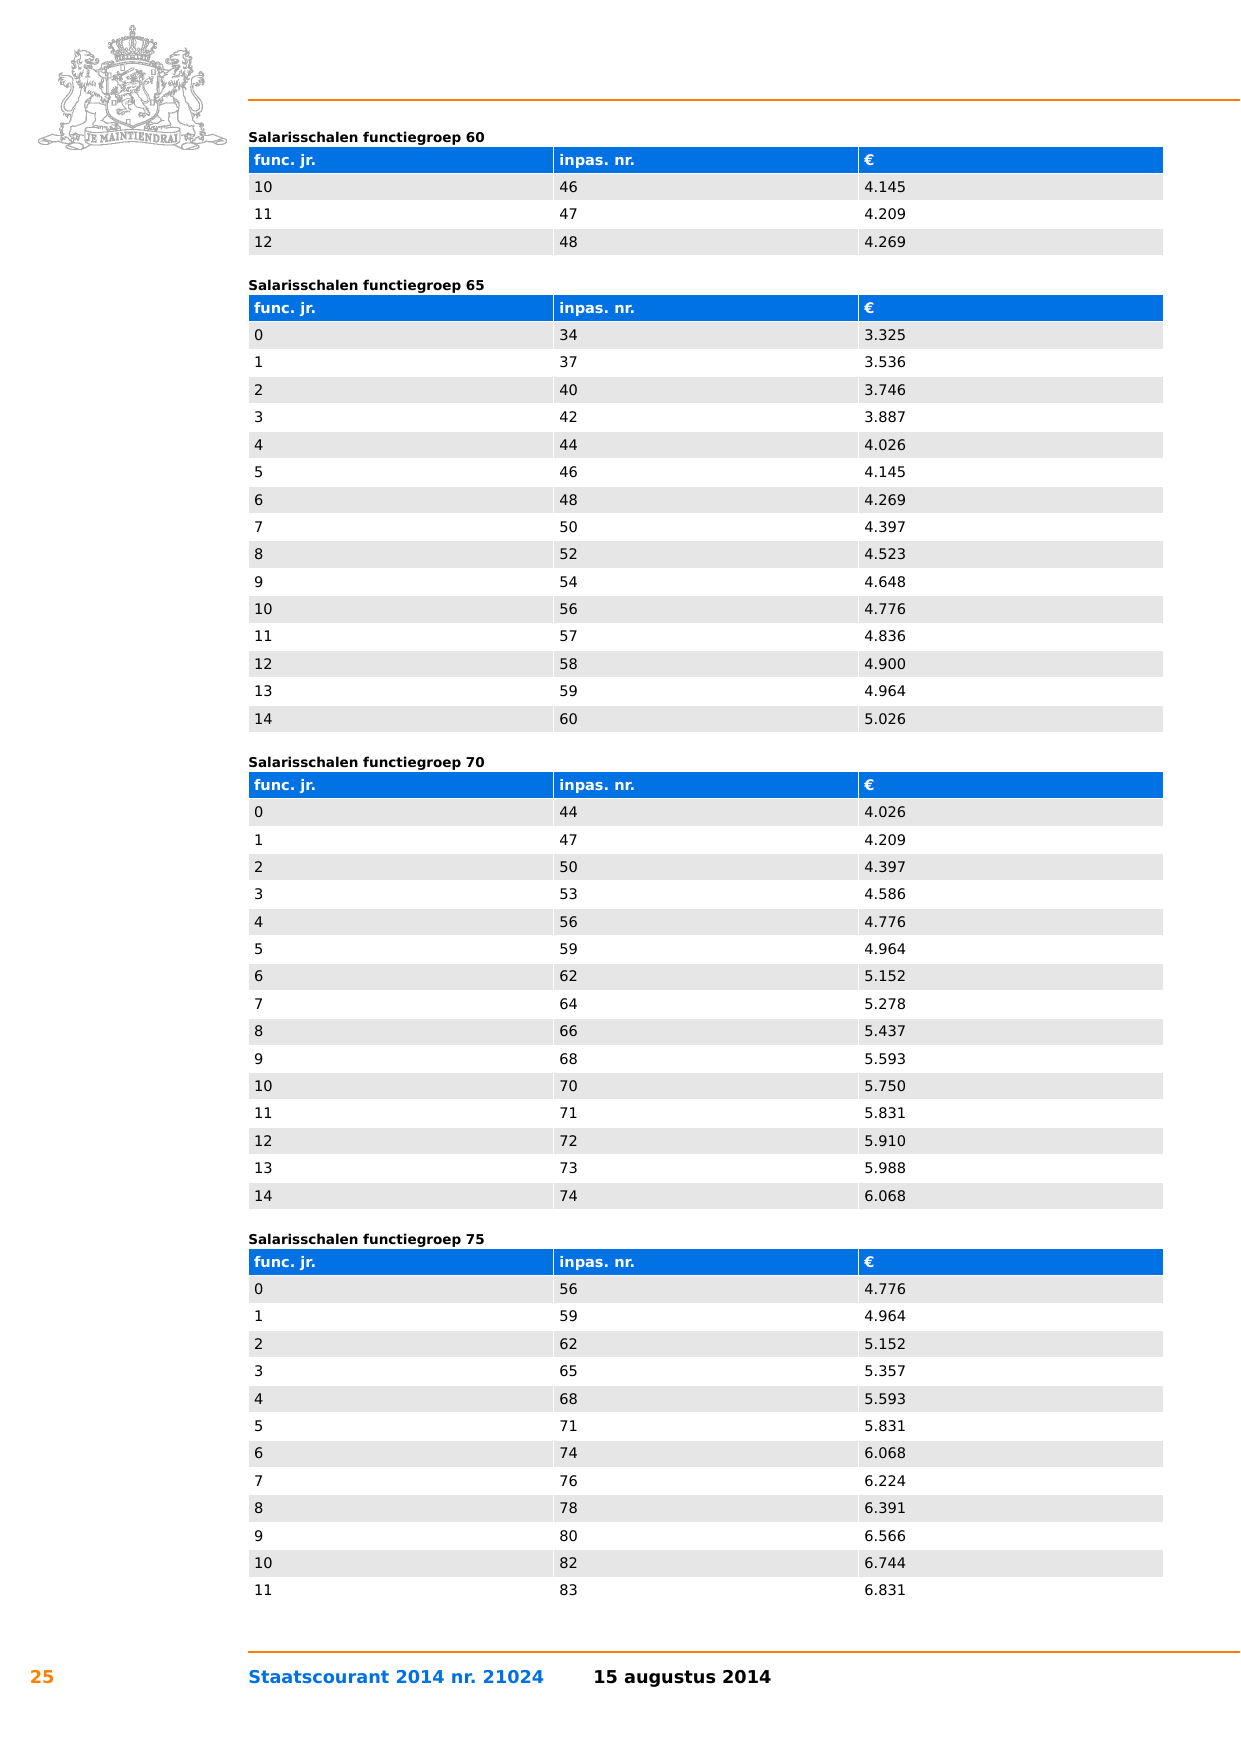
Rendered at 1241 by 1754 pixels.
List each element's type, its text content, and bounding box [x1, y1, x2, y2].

table_cell 2 [249, 854, 553, 880]
table_cell 46 [554, 459, 858, 486]
table_cell 1 [249, 1304, 553, 1330]
table_cell inpas. nr. [554, 295, 858, 321]
table_cell 48 [554, 487, 858, 513]
table_cell 6.068 [859, 1441, 1163, 1467]
table_cell 6 [249, 487, 553, 513]
table_cell 80 [554, 1523, 858, 1549]
table_cell 4.209 [859, 827, 1163, 853]
table_cell 5.593 [859, 1046, 1163, 1072]
table_header Salarisschalen functiegroep 70 [248, 755, 1163, 771]
table_cell func. jr. [249, 1249, 553, 1275]
table_cell 53 [554, 881, 858, 908]
table_cell 4.900 [859, 651, 1163, 677]
table_cell 4.269 [859, 487, 1163, 513]
table_cell 4.269 [859, 229, 1163, 255]
table_cell 10 [249, 174, 553, 200]
table_cell 4.836 [859, 624, 1163, 650]
table_cell 10 [249, 1073, 553, 1099]
table_cell 83 [554, 1578, 858, 1604]
table_cell 60 [554, 706, 858, 732]
table_cell 73 [554, 1155, 858, 1182]
table_cell 4.397 [859, 514, 1163, 540]
table_cell 3.887 [859, 405, 1163, 431]
table_cell 48 [554, 229, 858, 255]
table_cell 4.397 [859, 854, 1163, 880]
table_cell 11 [249, 201, 553, 228]
table_cell 3.746 [859, 377, 1163, 403]
table_cell 71 [554, 1413, 858, 1439]
table_cell 78 [554, 1495, 858, 1522]
table_cell 4 [249, 432, 553, 458]
table_cell 4.964 [859, 936, 1163, 963]
table_cell 5.831 [859, 1101, 1163, 1127]
table_cell 3 [249, 881, 553, 908]
table_cell 3 [249, 1359, 553, 1385]
table_cell 7 [249, 514, 553, 540]
table_cell 66 [554, 1019, 858, 1045]
table_cell 4.964 [859, 1304, 1163, 1330]
table_cell 9 [249, 1523, 553, 1549]
table_cell 2 [249, 1331, 553, 1357]
table_cell 82 [554, 1550, 858, 1577]
table_cell 4 [249, 909, 553, 935]
table_cell 4.026 [859, 432, 1163, 458]
table_cell 37 [554, 350, 858, 376]
table_cell 5 [249, 1413, 553, 1439]
table_header Salarisschalen functiegroep 65 [248, 278, 1163, 294]
table_cell 65 [554, 1359, 858, 1385]
table_cell 57 [554, 624, 858, 650]
table_cell 4.209 [859, 201, 1163, 228]
table_cell 40 [554, 377, 858, 403]
table_cell 70 [554, 1073, 858, 1099]
table_cell 4.964 [859, 679, 1163, 705]
table_cell 68 [554, 1046, 858, 1072]
table_cell € [859, 147, 1163, 173]
table_cell 6 [249, 964, 553, 990]
table_cell € [859, 772, 1163, 798]
table_cell 72 [554, 1128, 858, 1154]
table_cell 3.325 [859, 322, 1163, 349]
table_cell 4.586 [859, 881, 1163, 908]
table_cell 6 [249, 1441, 553, 1467]
table_cell func. jr. [249, 772, 553, 798]
table_cell 76 [554, 1468, 858, 1494]
table_cell 5.026 [859, 706, 1163, 732]
table_cell 9 [249, 569, 553, 595]
table_cell 4.648 [859, 569, 1163, 595]
table_cell 50 [554, 514, 858, 540]
table_cell 12 [249, 1128, 553, 1154]
table_cell 13 [249, 1155, 553, 1182]
table_header Salarisschalen functiegroep 60 [248, 130, 1163, 146]
table_cell 10 [249, 1550, 553, 1577]
table_cell 44 [554, 799, 858, 826]
table_cell 12 [249, 651, 553, 677]
table_cell € [859, 295, 1163, 321]
table_cell 13 [249, 679, 553, 705]
table_cell 71 [554, 1101, 858, 1127]
table_cell 1 [249, 827, 553, 853]
table_cell 47 [554, 827, 858, 853]
table_cell 5.437 [859, 1019, 1163, 1045]
table_cell 68 [554, 1386, 858, 1412]
table_cell 8 [249, 1495, 553, 1522]
table_cell inpas. nr. [554, 772, 858, 798]
table_cell 47 [554, 201, 858, 228]
table_cell 59 [554, 679, 858, 705]
table_cell 0 [249, 799, 553, 826]
table_cell 6.744 [859, 1550, 1163, 1577]
table_cell 5.831 [859, 1413, 1163, 1439]
table_cell 74 [554, 1441, 858, 1467]
table_cell 14 [249, 1183, 553, 1209]
table_cell 52 [554, 541, 858, 568]
table_cell 8 [249, 541, 553, 568]
table_cell 5.357 [859, 1359, 1163, 1385]
table_cell 4.145 [859, 459, 1163, 486]
table_cell 4.776 [859, 1276, 1163, 1303]
table_cell 59 [554, 936, 858, 963]
table_cell 56 [554, 1276, 858, 1303]
table_cell 4.145 [859, 174, 1163, 200]
table_cell 59 [554, 1304, 858, 1330]
table_cell 4 [249, 1386, 553, 1412]
table_cell 12 [249, 229, 553, 255]
table_cell 6.566 [859, 1523, 1163, 1549]
table_cell 56 [554, 909, 858, 935]
table_cell 3.536 [859, 350, 1163, 376]
table_cell 10 [249, 596, 553, 623]
table_cell 4.523 [859, 541, 1163, 568]
table_cell 8 [249, 1019, 553, 1045]
table_cell 5 [249, 459, 553, 486]
table_cell 5.152 [859, 964, 1163, 990]
table_cell 4.026 [859, 799, 1163, 826]
table_cell 5.910 [859, 1128, 1163, 1154]
table_cell func. jr. [249, 295, 553, 321]
table_cell 6.831 [859, 1578, 1163, 1604]
table_cell 5 [249, 936, 553, 963]
table_cell 11 [249, 624, 553, 650]
table_cell 42 [554, 405, 858, 431]
table_cell 6.068 [859, 1183, 1163, 1209]
table_cell 9 [249, 1046, 553, 1072]
table_cell 0 [249, 322, 553, 349]
table_cell 44 [554, 432, 858, 458]
table_cell 5.152 [859, 1331, 1163, 1357]
table_cell 34 [554, 322, 858, 349]
table_cell 5.988 [859, 1155, 1163, 1182]
table_cell 14 [249, 706, 553, 732]
table_cell 62 [554, 1331, 858, 1357]
table_header Salarisschalen functiegroep 75 [248, 1232, 1163, 1248]
picture [38, 25, 227, 150]
table_cell 56 [554, 596, 858, 623]
table_cell 4.776 [859, 596, 1163, 623]
table_cell func. jr. [249, 147, 553, 173]
table_cell 5.593 [859, 1386, 1163, 1412]
table_cell 5.750 [859, 1073, 1163, 1099]
table_cell 7 [249, 991, 553, 1017]
table_cell 7 [249, 1468, 553, 1494]
table_cell 50 [554, 854, 858, 880]
table_cell 5.278 [859, 991, 1163, 1017]
table_cell 1 [249, 350, 553, 376]
table_cell inpas. nr. [554, 1249, 858, 1275]
table_cell 54 [554, 569, 858, 595]
table_cell 3 [249, 405, 553, 431]
table_cell 6.391 [859, 1495, 1163, 1522]
table_cell 11 [249, 1101, 553, 1127]
table_cell 62 [554, 964, 858, 990]
table_cell 74 [554, 1183, 858, 1209]
table_cell 64 [554, 991, 858, 1017]
table_cell 6.224 [859, 1468, 1163, 1494]
table_cell 58 [554, 651, 858, 677]
table_cell 2 [249, 377, 553, 403]
table_cell inpas. nr. [554, 147, 858, 173]
table_cell 0 [249, 1276, 553, 1303]
table_cell € [859, 1249, 1163, 1275]
table_cell 11 [249, 1578, 553, 1604]
table_cell 46 [554, 174, 858, 200]
table_cell 4.776 [859, 909, 1163, 935]
